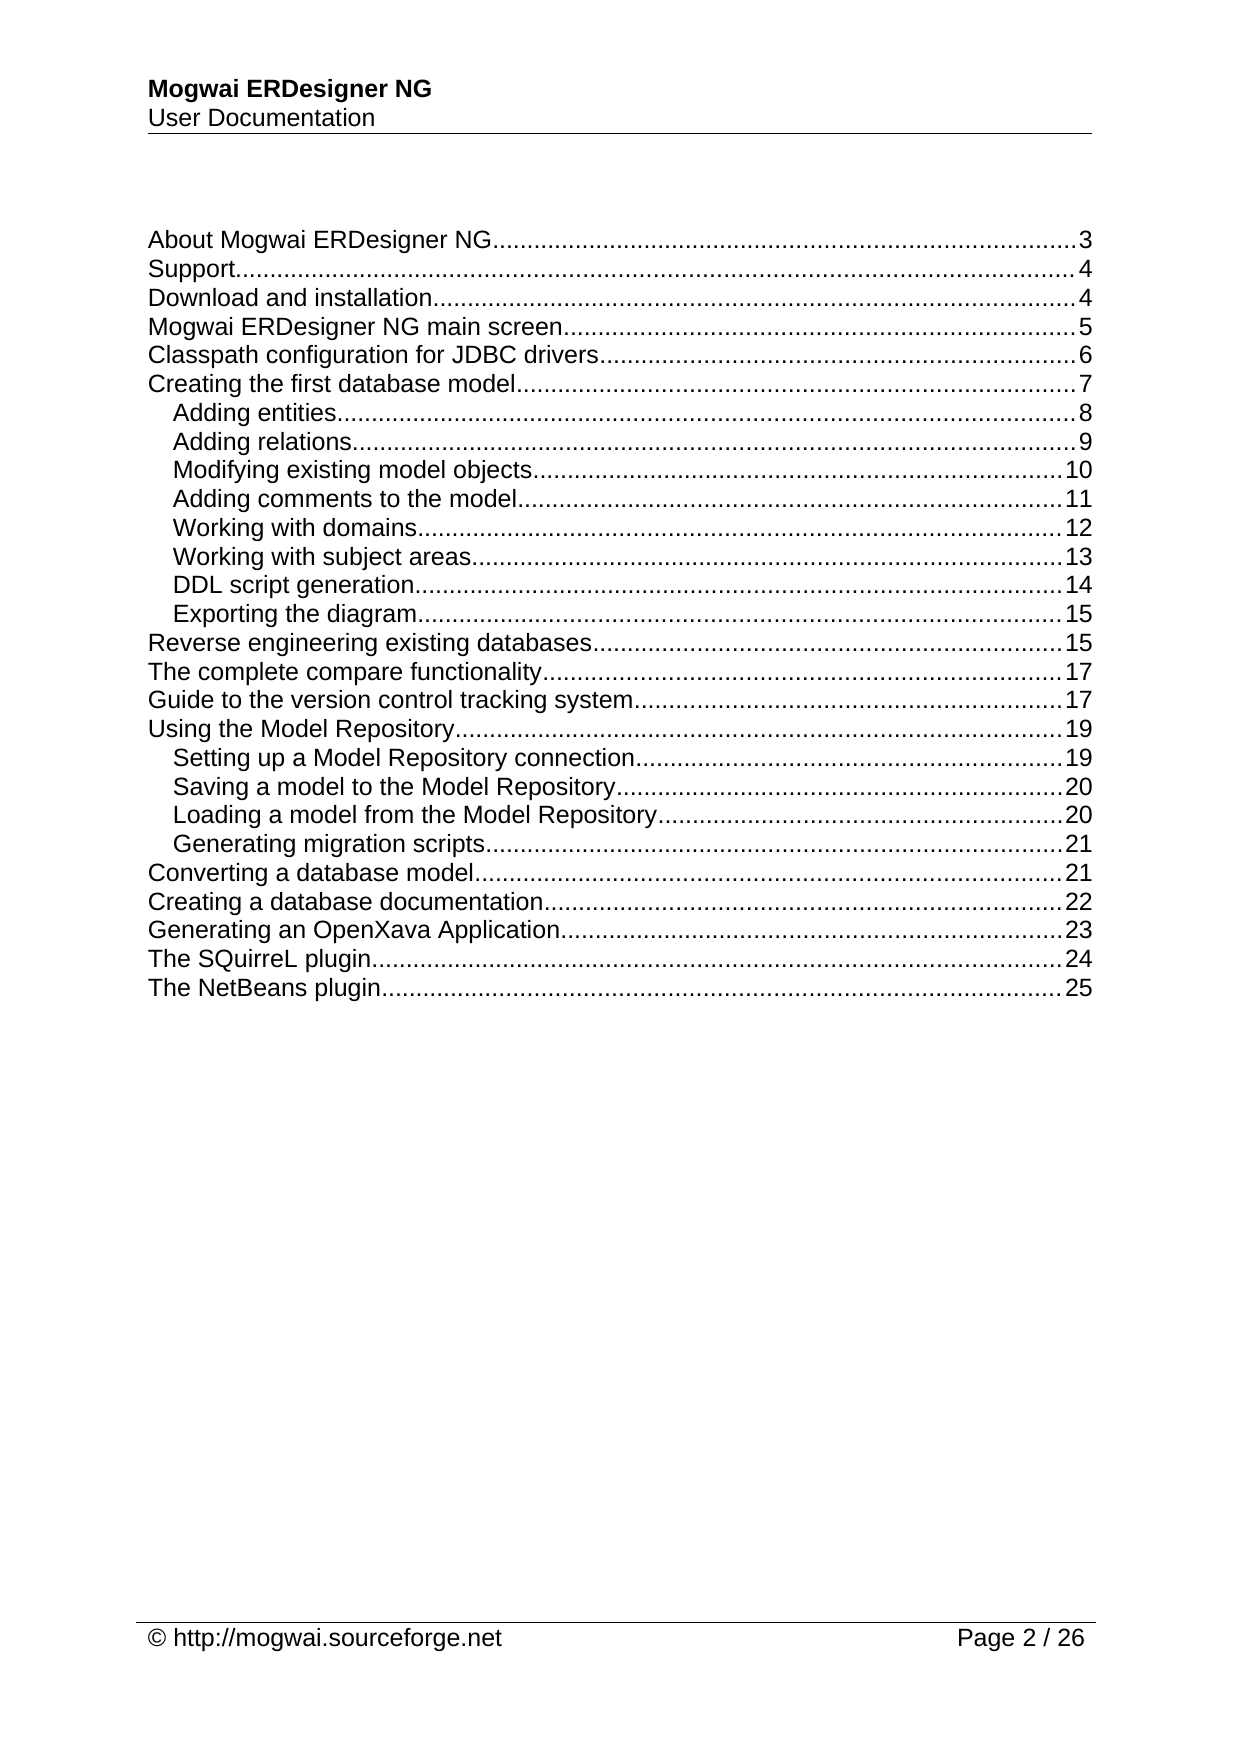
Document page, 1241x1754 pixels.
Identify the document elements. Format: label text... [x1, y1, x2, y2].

text Saving a model to the Model Repository 20 [173, 772, 1092, 801]
text Adding relations 9 [173, 427, 1092, 456]
text Creating a database documentation 22 [148, 887, 1092, 916]
text Working with domains 12 [173, 513, 1092, 542]
text Modifying existing model objects 10 [173, 456, 1092, 484]
text Working with subject areas 13 [173, 542, 1092, 571]
text The complete compare functionality 17 [148, 657, 1092, 686]
text The NetBeans plugin 25 [148, 973, 1092, 1002]
text Creating the first database model 7 [148, 369, 1092, 398]
text Generating an OpenXava Application 23 [148, 916, 1092, 944]
text Download and installation 4 [148, 283, 1092, 312]
text Mogwai ERDesigner NG main screen 5 [148, 312, 1092, 341]
text Adding comments to the model 11 [173, 484, 1092, 513]
text The SQuirreL plugin 24 [148, 944, 1092, 973]
text Adding entities 8 [173, 398, 1092, 427]
text Setting up a Model Repository connection 19 [173, 743, 1092, 772]
text Classpath configuration for JDBC drivers 6 [148, 341, 1092, 369]
text About Mogwai ERDesigner NG 3 [148, 226, 1092, 254]
text Generating migration scripts 21 [173, 829, 1092, 858]
text Loading a model from the Model Repository 20 [173, 801, 1092, 829]
text Reverse engineering existing databases 15 [148, 628, 1092, 657]
text Guide to the version control tracking system 17 [148, 686, 1092, 714]
text Converting a database model 21 [148, 858, 1092, 887]
text DDL script generation 14 [173, 571, 1092, 599]
text Exporting the diagram 15 [173, 599, 1092, 628]
text Using the Model Repository 19 [148, 714, 1092, 743]
text Support 4 [148, 254, 1092, 283]
